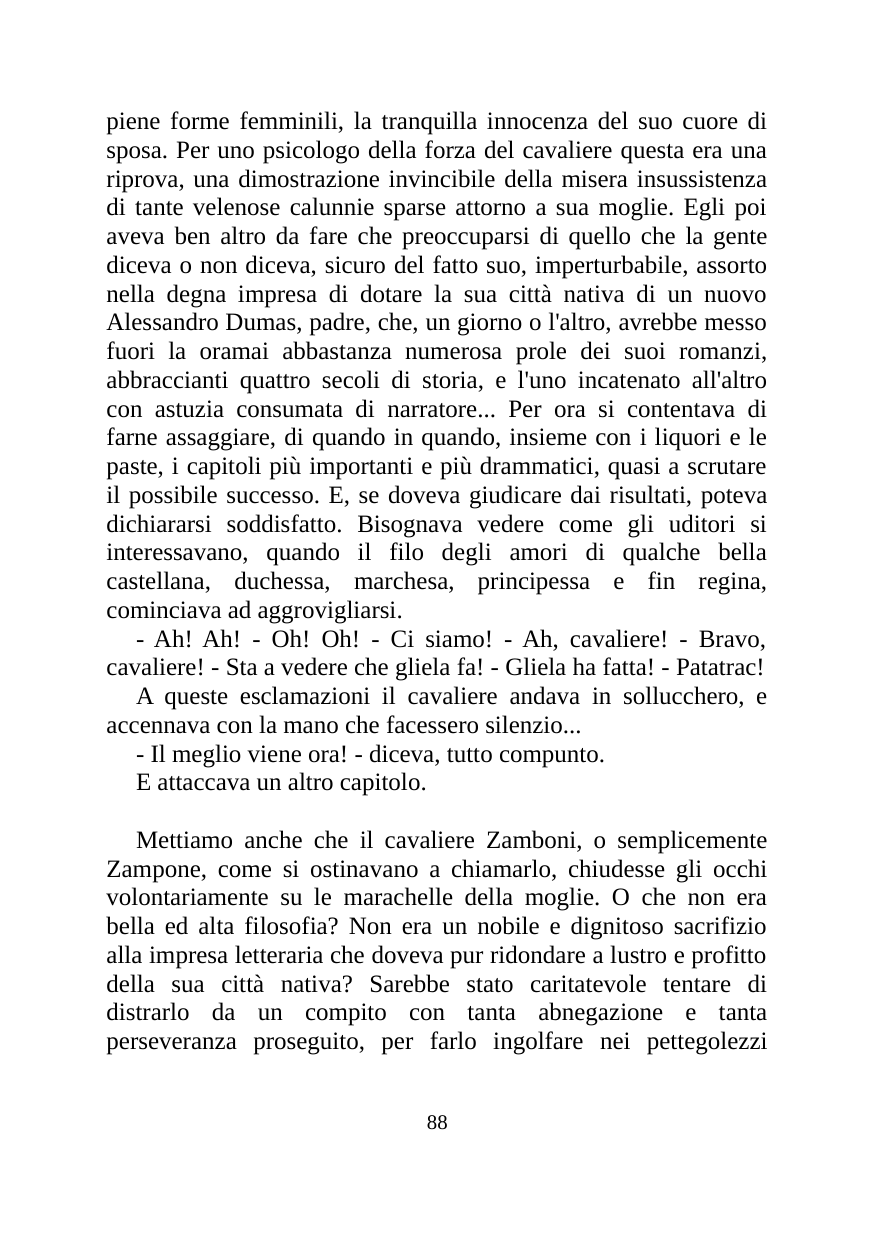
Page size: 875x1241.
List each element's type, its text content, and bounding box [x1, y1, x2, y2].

text - Ah! Ah! - Oh! Oh! - Ci siamo! - Ah, cavaliere! - Bravo, cavaliere! - Sta a vedere che gliela fa! - Gliela ha fatta! - Patatrac! [106, 624, 768, 681]
text E attaccava un altro capitolo. [106, 767, 768, 796]
text A queste esclamazioni il cavaliere andava in sollucchero, e accennava con la mano che facessero silenzio... [106, 681, 768, 739]
text piene forme femminili, la tranquilla innocenza del suo cuore di sposa. Per uno psicologo della forza del cavaliere questa era una riprova, una dimostrazione invincibile della misera insussistenza di tante velenose calunnie sparse attorno a sua moglie. Egli poi aveva ben altro da fare che preoccuparsi di quello che la gente diceva o non diceva, sicuro del fatto suo, imperturbabile, assorto nella degna impresa di dotare la sua città nativa di un nuovo Alessandro Dumas, padre, che, un giorno o l'altro, avrebbe messo fuori la oramai abbastanza numerosa prole dei suoi romanzi, abbraccianti quattro secoli di storia, e l'uno incatenato all'altro con astuzia consumata di narratore... Per ora si contentava di farne assaggiare, di quando in quando, insieme con i liquori e le paste, i capitoli più importanti e più drammatici, quasi a scrutare il possibile successo. E, se doveva giudicare dai risultati, poteva dichiararsi soddisfatto. Bisognava vedere come gli uditori si interessavano, quando il filo degli amori di qualche bella castellana, duchessa, marchesa, principessa e fin regina, cominciava ad aggrovigliarsi. [106, 106, 768, 624]
text - Il meglio viene ora! - diceva, tutto compunto. [106, 739, 768, 767]
text Mettiamo anche che il cavaliere Zamboni, o semplicemente Zampone, come si ostinavano a chiamarlo, chiudesse gli occhi volontariamente su le marachelle della moglie. O che non era bella ed alta filosofia? Non era un nobile e dignitoso sacrifizio alla impresa letteraria che doveva pur ridondare a lustro e profitto della sua città nativa? Sarebbe stato caritatevole tentare di distrarlo da un compito con tanta abnegazione e tanta perseveranza proseguito, per farlo ingolfare nei pettegolezzi [106, 825, 768, 1055]
